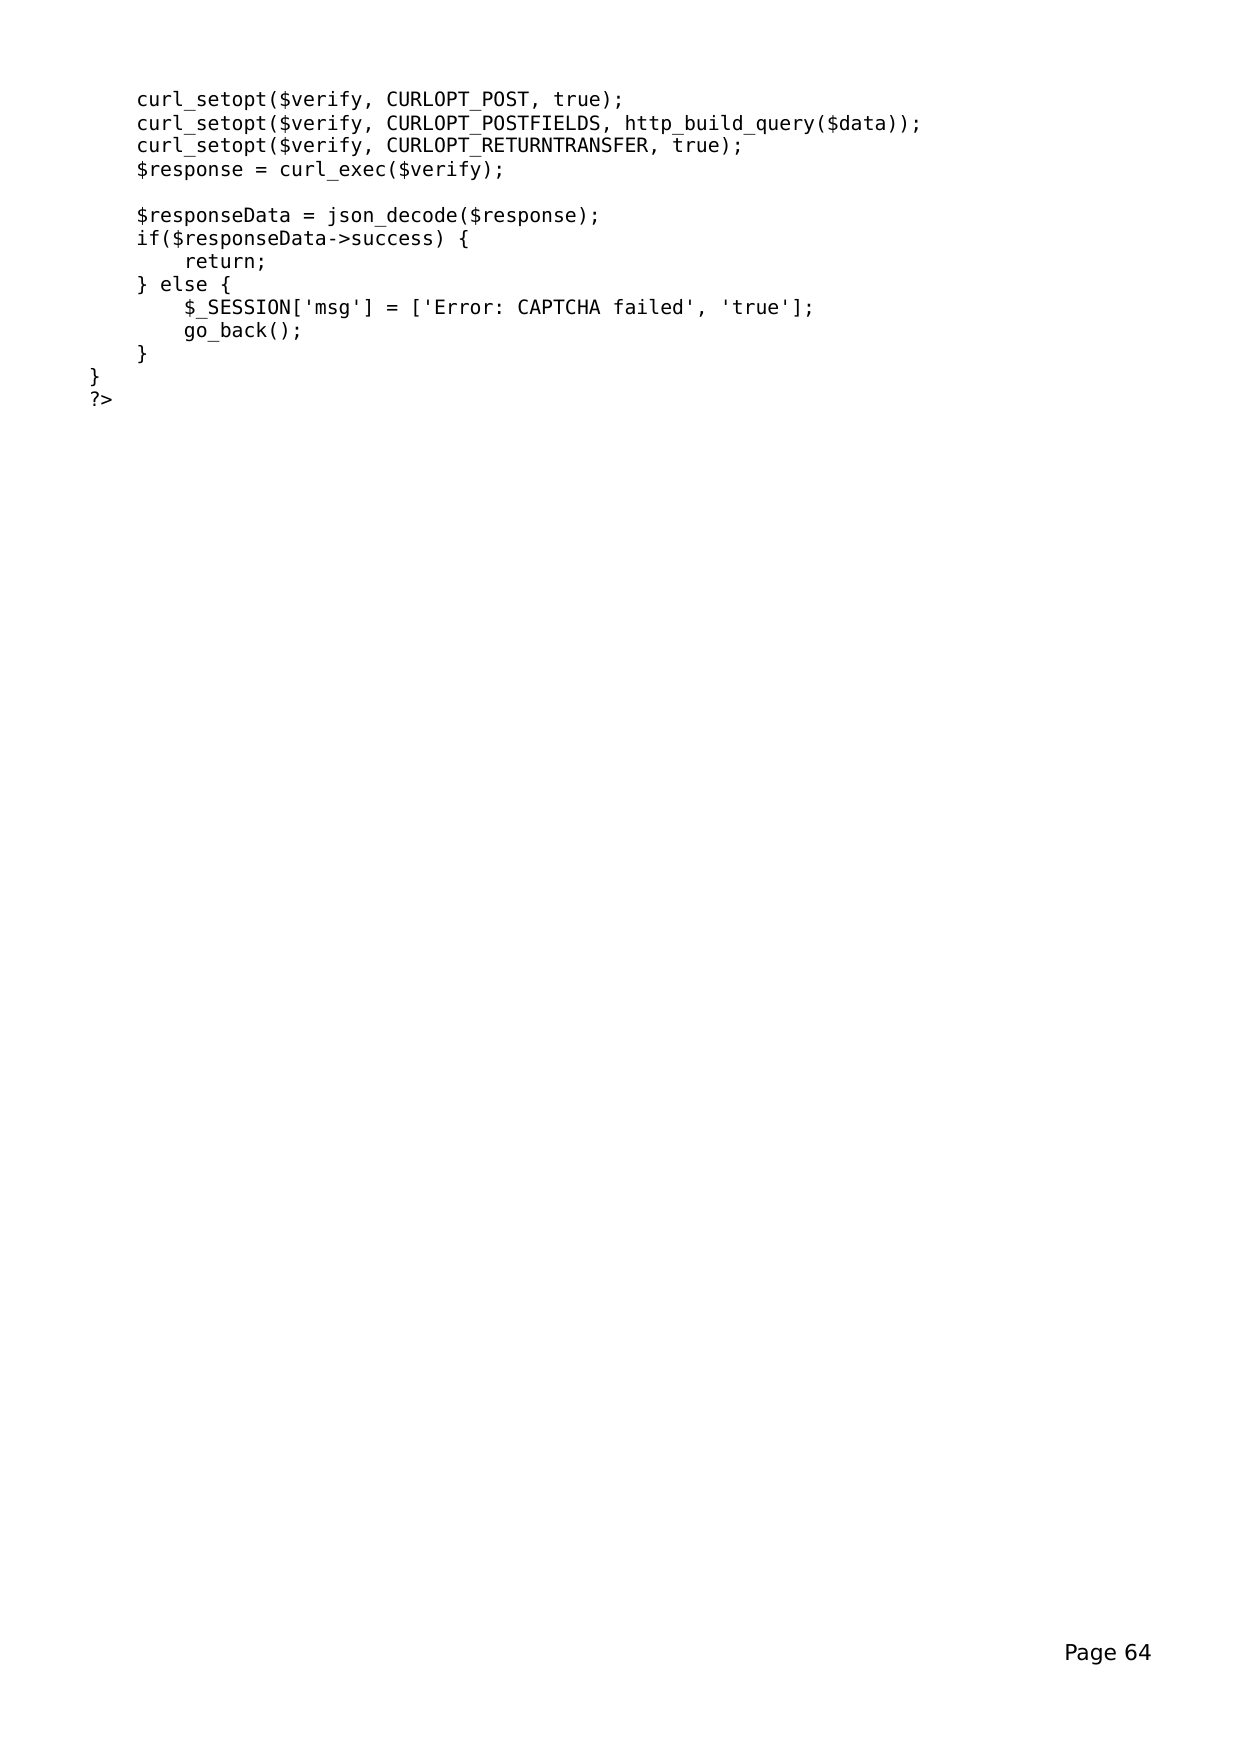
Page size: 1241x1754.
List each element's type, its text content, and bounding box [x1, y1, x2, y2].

text if($responseData->success) { [88, 227, 1152, 250]
text } [88, 342, 1152, 365]
text ?> [88, 388, 1152, 411]
text } [88, 365, 1152, 388]
text go_back(); [88, 319, 1152, 342]
text $_SESSION['msg'] = ['Error: CAPTCHA failed', 'true']; [88, 296, 1152, 319]
text curl_setopt($verify, CURLOPT_POST, true); [88, 88, 1152, 112]
text $responseData = json_decode($response); [88, 204, 1152, 227]
text } else { [88, 273, 1152, 296]
text curl_setopt($verify, CURLOPT_POSTFIELDS, http_build_query($data)); [88, 112, 1152, 134]
text $response = curl_exec($verify); [88, 158, 1152, 181]
text curl_setopt($verify, CURLOPT_RETURNTRANSFER, true); [88, 134, 1152, 158]
text return; [88, 250, 1152, 273]
